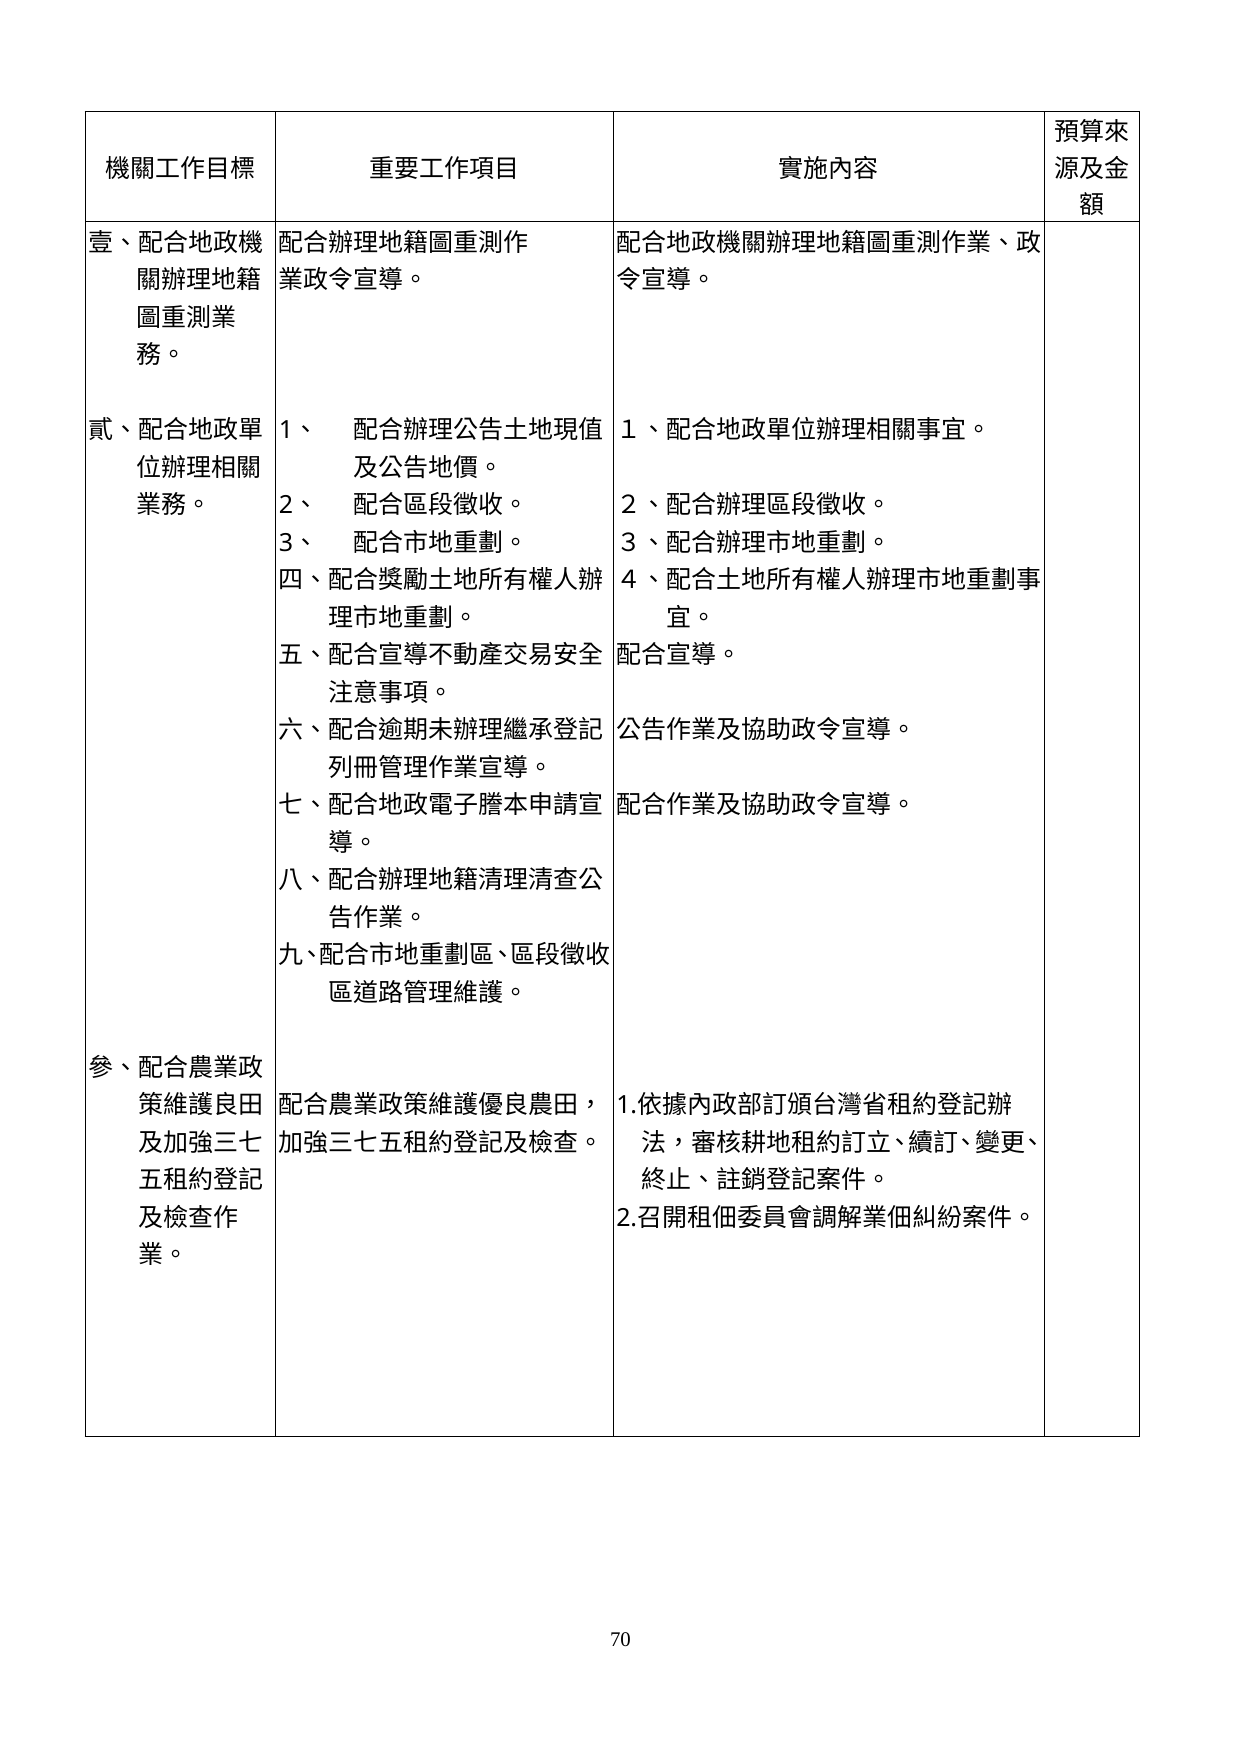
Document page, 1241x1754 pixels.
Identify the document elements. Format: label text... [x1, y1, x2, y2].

table_cell 預算來源及金額 [1045, 112, 1139, 221]
table_cell 配合辦理地籍圖重測作 業政令宣導。 配合辦理公告土地現值及公告地價。 配合區段徵收。 配合市地重劃。 四、配合獎勵土地所有權人辦理市地重劃。 五、配合宣導不動產交易安全注意事項。 六、配合逾期未辦理繼承登記列冊管理作業宣導。 七、配合地政電子謄本申請宣導。 八、配合辦理地籍清理清查公告作業。 九、配合市地重劃區、區段徵收區道路管理維護。 配合農業政策維護優良農田， 加強三七五租約登記及檢查。 [276, 222, 613, 1436]
table_cell 實施內容 [614, 112, 1044, 221]
table_cell 機關工作目標 [86, 112, 275, 221]
table_cell 壹、配合地政機關辦理地籍圖重測業務。 貳、配合地政單位辦理相關業務。 參、配合農業政策維護良田 及加強三七五租約登記及檢查作業。 [86, 222, 275, 1436]
table_cell 重要工作項目 [276, 112, 613, 221]
table_cell [1045, 222, 1139, 1436]
table_cell 配合地政機關辦理地籍圖重測作業、政令宣導。 １、配合地政單位辦理相關事宜。 ２、配合辦理區段徵收。 ３、配合辦理市地重劃。 ４、配合土地所有權人辦理市地重劃事宜。 配合宣導。 公告作業及協助政令宣導。 配合作業及協助政令宣導。 1.依據內政部訂頒台灣省租約登記辦法，審核耕地租約訂立、續訂、變更、終止、註銷登記案件。 2.召開租佃委員會調解業佃糾紛案件。 [614, 222, 1044, 1436]
